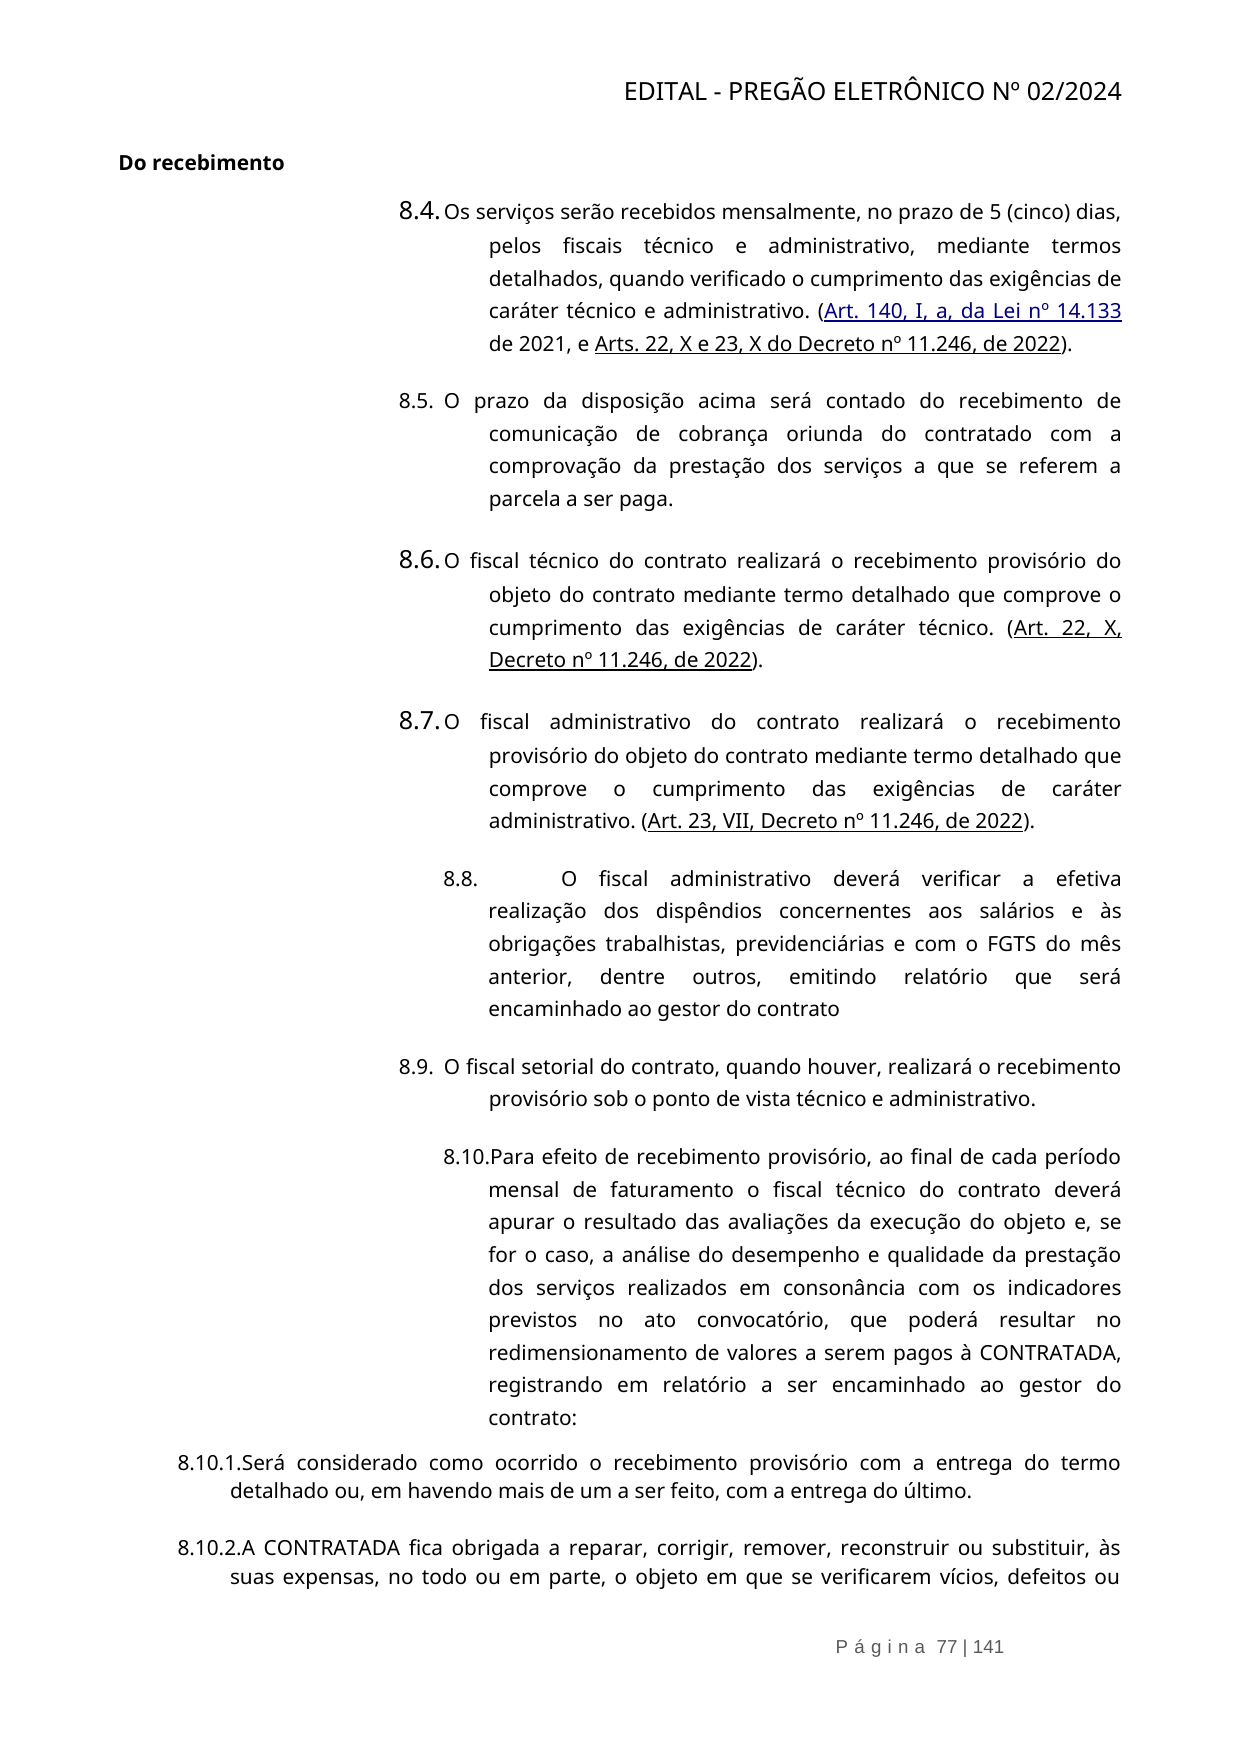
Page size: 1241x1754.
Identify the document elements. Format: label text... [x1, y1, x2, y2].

list Será considerado como ocorrido o recebimento provisório com a entrega do termo detalhado ou, em havendo mais de um a ser feito, com a entrega do último. [177, 1448, 1122, 1505]
text Do recebimento [118, 148, 1122, 176]
list O fiscal setorial do contrato, quando houver, realizará o recebimento provisório sob o ponto de vista técnico e administrativo. [399, 1052, 1122, 1113]
list O prazo da disposição acima será contado do recebimento de comunicação de cobrança oriunda do contratado com a comprovação da prestação dos serviços a que se referem a parcela a ser paga. [399, 386, 1122, 513]
list O fiscal técnico do contrato realizará o recebimento provisório do objeto do contrato mediante termo detalhado que comprove o cumprimento das exigências de caráter técnico. (Art. 22, X, Decreto nº 11.246, de 2022). [399, 542, 1122, 674]
list O fiscal administrativo do contrato realizará o recebimento provisório do objeto do contrato mediante termo detalhado que comprove o cumprimento das exigências de caráter administrativo. (Art. 23, VII, Decreto nº 11.246, de 2022). [399, 703, 1122, 835]
list O fiscal administrativo deverá verificar a efetiva realização dos dispêndios concernentes aos salários e às obrigações trabalhistas, previdenciárias e com o FGTS do mês anterior, dentre outros, emitindo relatório que será encaminhado ao gestor do contrato [443, 864, 1122, 1023]
list A CONTRATADA fica obrigada a reparar, corrigir, remover, reconstruir ou substituir, às suas expensas, no todo ou em parte, o objeto em que se verificarem vícios, defeitos ou [177, 1533, 1122, 1590]
list Os serviços serão recebidos mensalmente, no prazo de 5 (cinco) dias, pelos fiscais técnico e administrativo, mediante termos detalhados, quando verificado o cumprimento das exigências de caráter técnico e administrativo. (Art. 140, I, a, da Lei nº 14.133 de 2021, e Arts. 22, X e 23, X do Decreto nº 11.246, de 2022). [399, 193, 1122, 357]
list Para efeito de recebimento provisório, ao final de cada período mensal de faturamento o fiscal técnico do contrato deverá apurar o resultado das avaliações da execução do objeto e, se for o caso, a análise do desempenho e qualidade da prestação dos serviços realizados em consonância com os indicadores previstos no ato convocatório, que poderá resultar no redimensionamento de valores a serem pagos à CONTRATADA, registrando em relatório a ser encaminhado ao gestor do contrato: [443, 1142, 1122, 1431]
